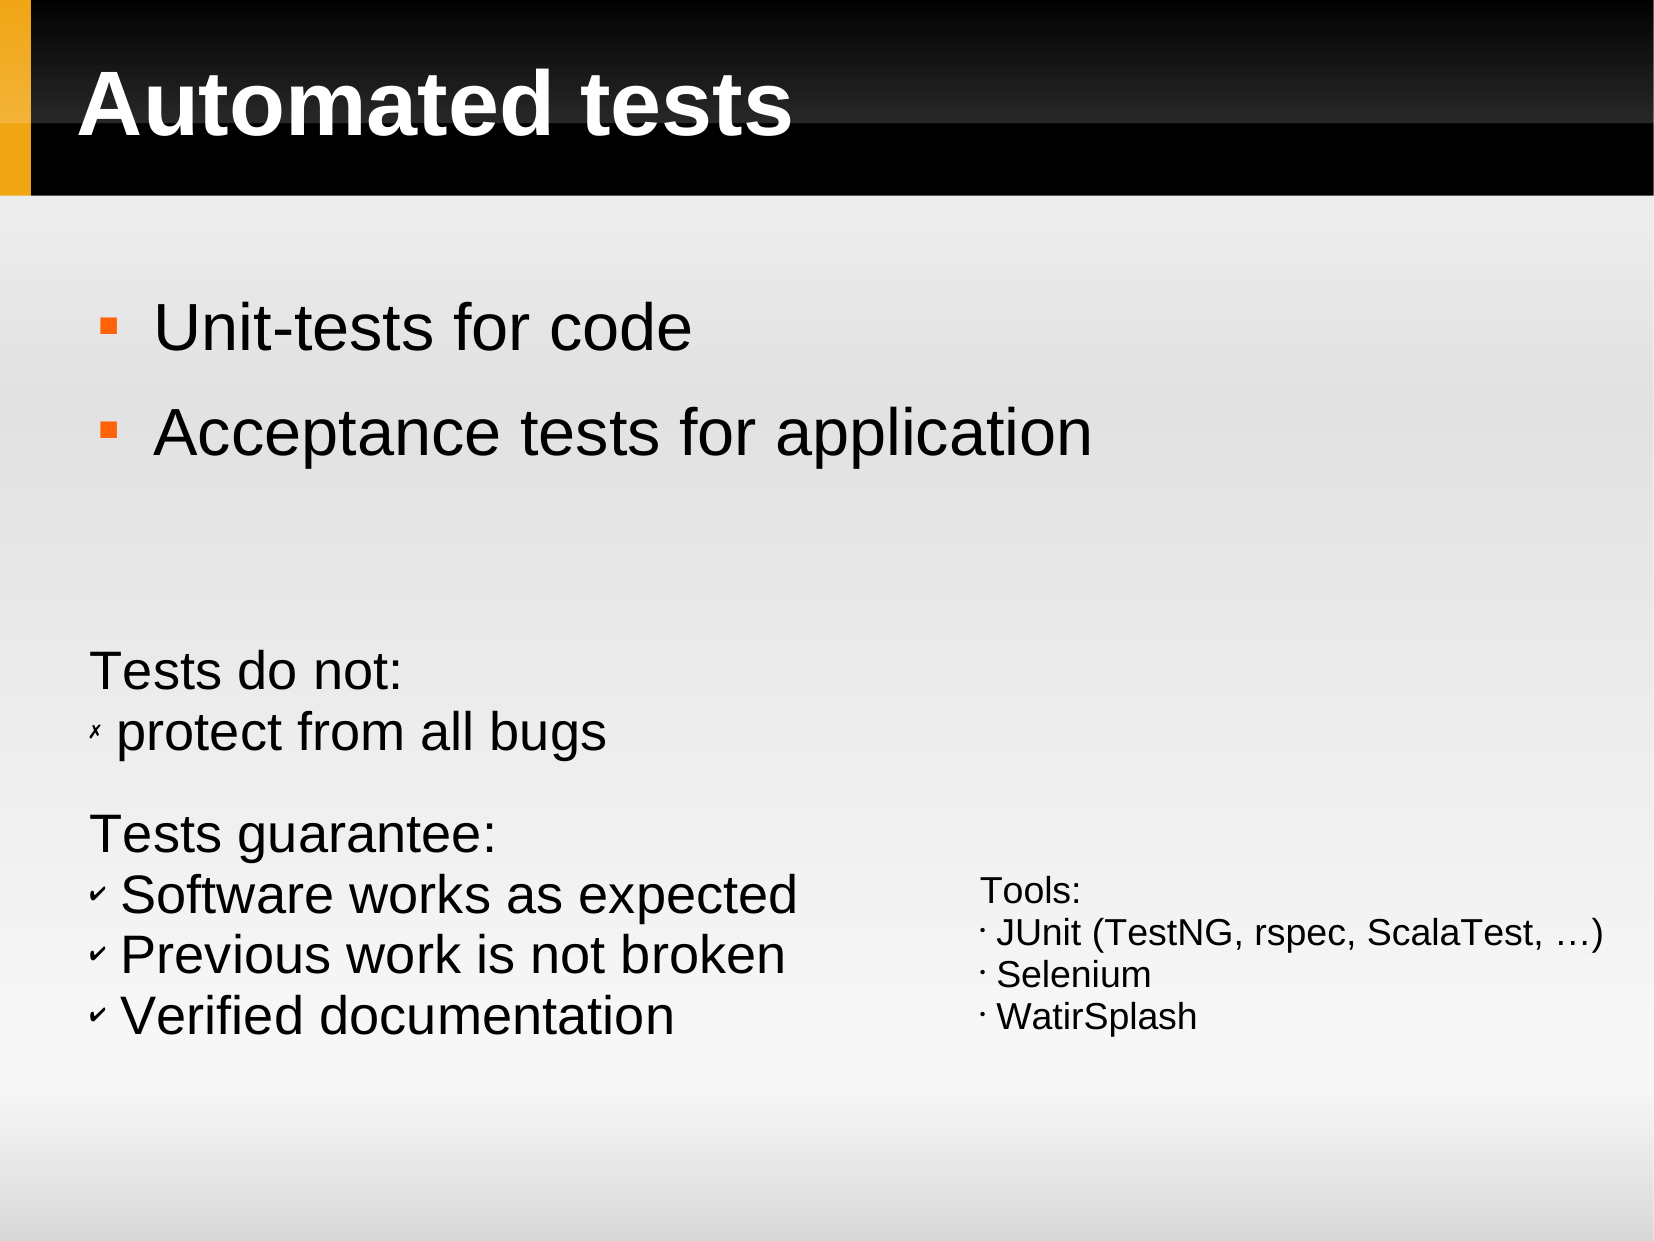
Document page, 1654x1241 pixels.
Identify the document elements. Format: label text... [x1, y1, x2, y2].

title Automated tests [76, 0, 1565, 208]
picture [0, 0, 1654, 1241]
text_box Tools: JUnit (TestNG, rspec, ScalaTest, …) Selenium WatirSplash [965, 862, 1620, 1046]
text_box Tests do not: protect from all bugs Tests guarantee: Software works as expected Previous work is not broken Verified documentation [75, 633, 938, 1054]
list Unit-tests for code Acceptance tests for application [82, 290, 1571, 563]
